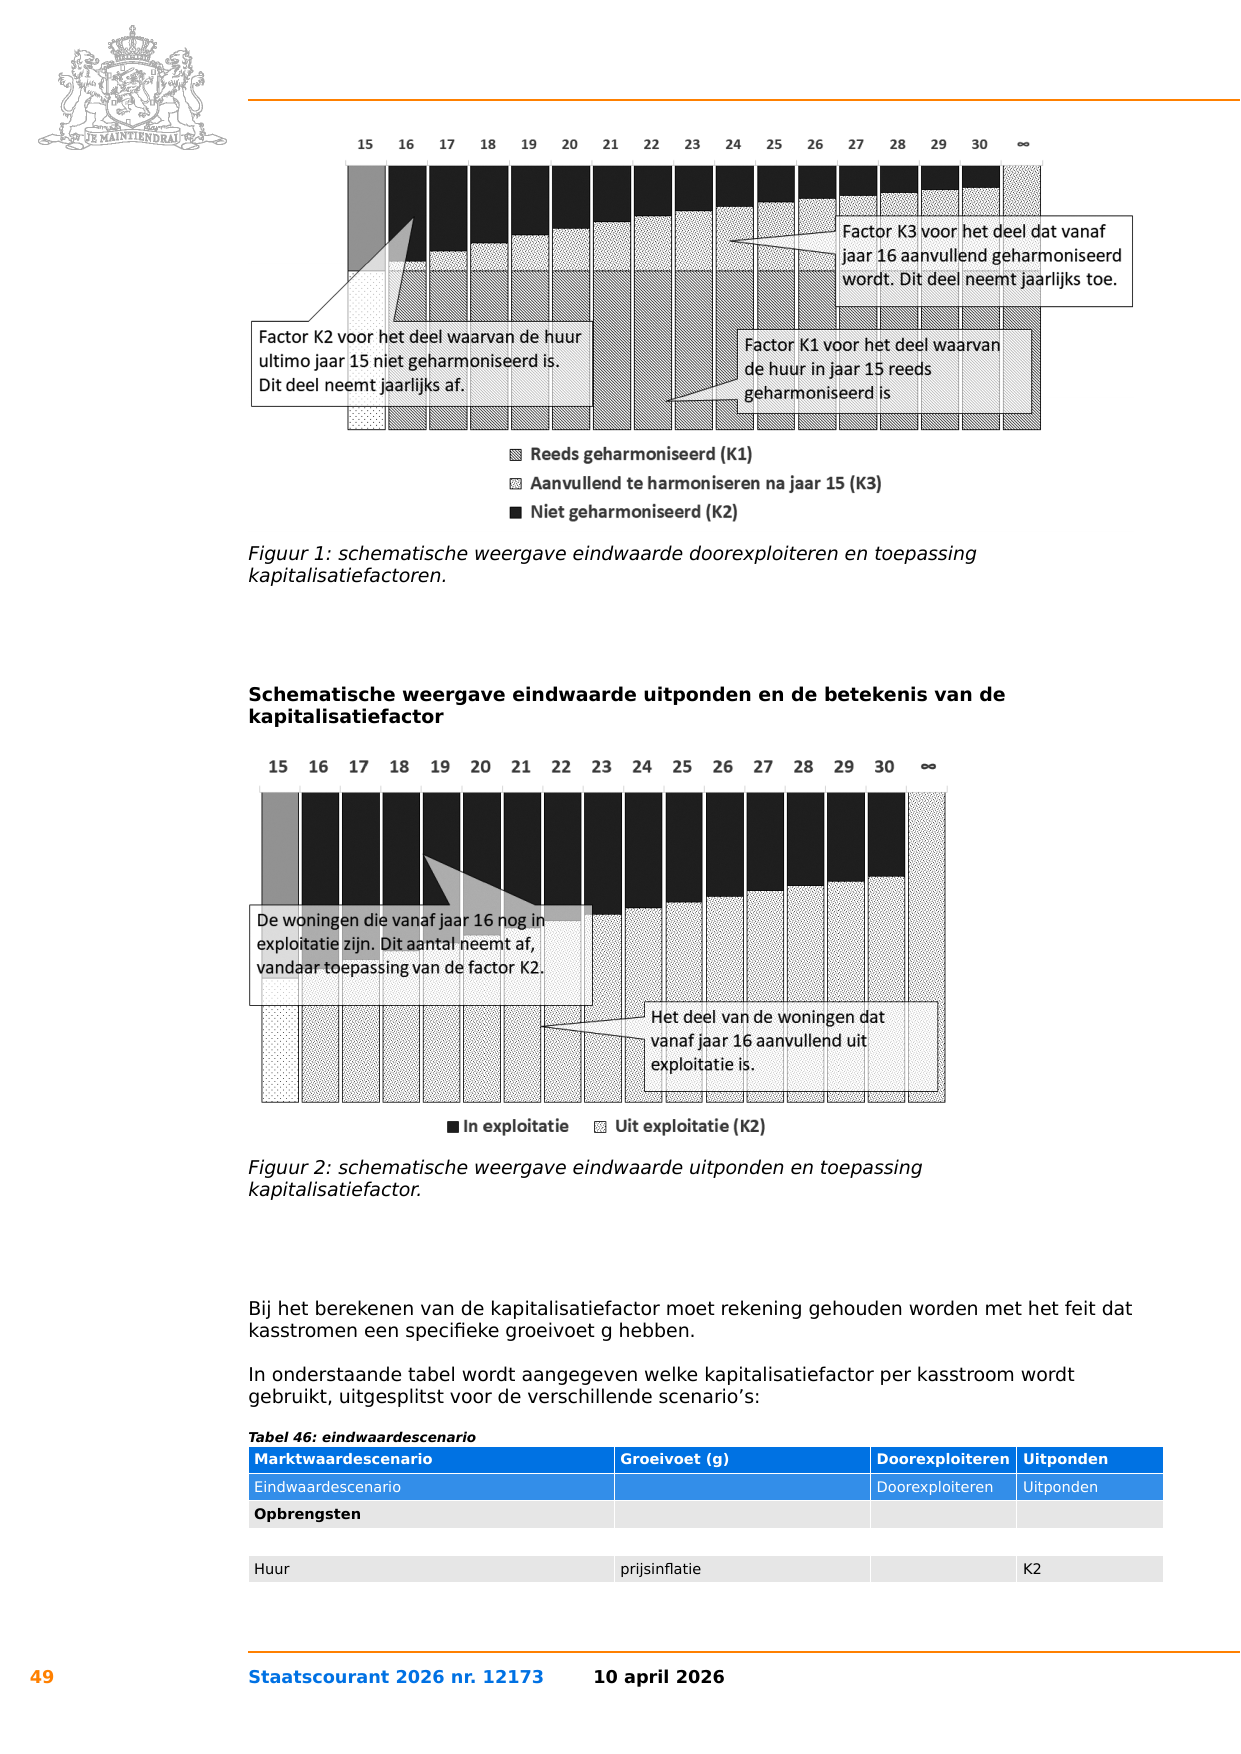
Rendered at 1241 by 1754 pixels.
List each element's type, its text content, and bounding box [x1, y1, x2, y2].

subtitle Schematische weergave eindwaarde uitponden en de betekenis van de kapitalisatiefactor [248, 684, 1163, 728]
table_cell [615, 1501, 870, 1528]
text In onderstaande tabel wordt aangegeven welke kapitalisatiefactor per kasstroom wordt gebruikt, uitgesplitst voor de verschillende scenario’s: [248, 1364, 1163, 1408]
table_cell Eindwaardescenario [249, 1474, 614, 1500]
picture [38, 25, 227, 150]
table_cell Doorexploiteren [871, 1474, 1016, 1500]
table_cell [615, 1474, 870, 1500]
table_cell [871, 1556, 1016, 1582]
table_cell [871, 1501, 1016, 1528]
text Figuur 2: schematische weergave eindwaarde uitponden en toepassing kapitalisatiefactor. [248, 1157, 957, 1201]
picture [248, 130, 1134, 532]
table_cell Uitponden [1017, 1447, 1163, 1473]
table_cell Marktwaardescenario [249, 1447, 614, 1473]
table_cell Groeivoet (g) [615, 1447, 870, 1473]
table_cell Uitponden [1017, 1474, 1163, 1500]
table_cell prijsinflatie [615, 1556, 870, 1582]
picture [248, 750, 957, 1146]
table_cell [249, 1529, 614, 1555]
table_cell K2 [1017, 1556, 1163, 1582]
table_cell [871, 1529, 1016, 1555]
table_cell Opbrengsten [249, 1501, 614, 1528]
table_cell Huur [249, 1556, 614, 1582]
table_cell [615, 1529, 870, 1555]
table_header Tabel 46: eindwaardescenario [248, 1430, 1163, 1446]
table_cell Doorexploiteren [871, 1447, 1016, 1473]
table_cell [1017, 1529, 1163, 1555]
text Bij het berekenen van de kapitalisatiefactor moet rekening gehouden worden met het feit dat kasstromen een specifieke groeivoet g hebben. [248, 1298, 1163, 1342]
table_cell [1017, 1501, 1163, 1528]
text Figuur 1: schematische weergave eindwaarde doorexploiteren en toepassing kapitalisatiefactoren. [248, 543, 1134, 587]
